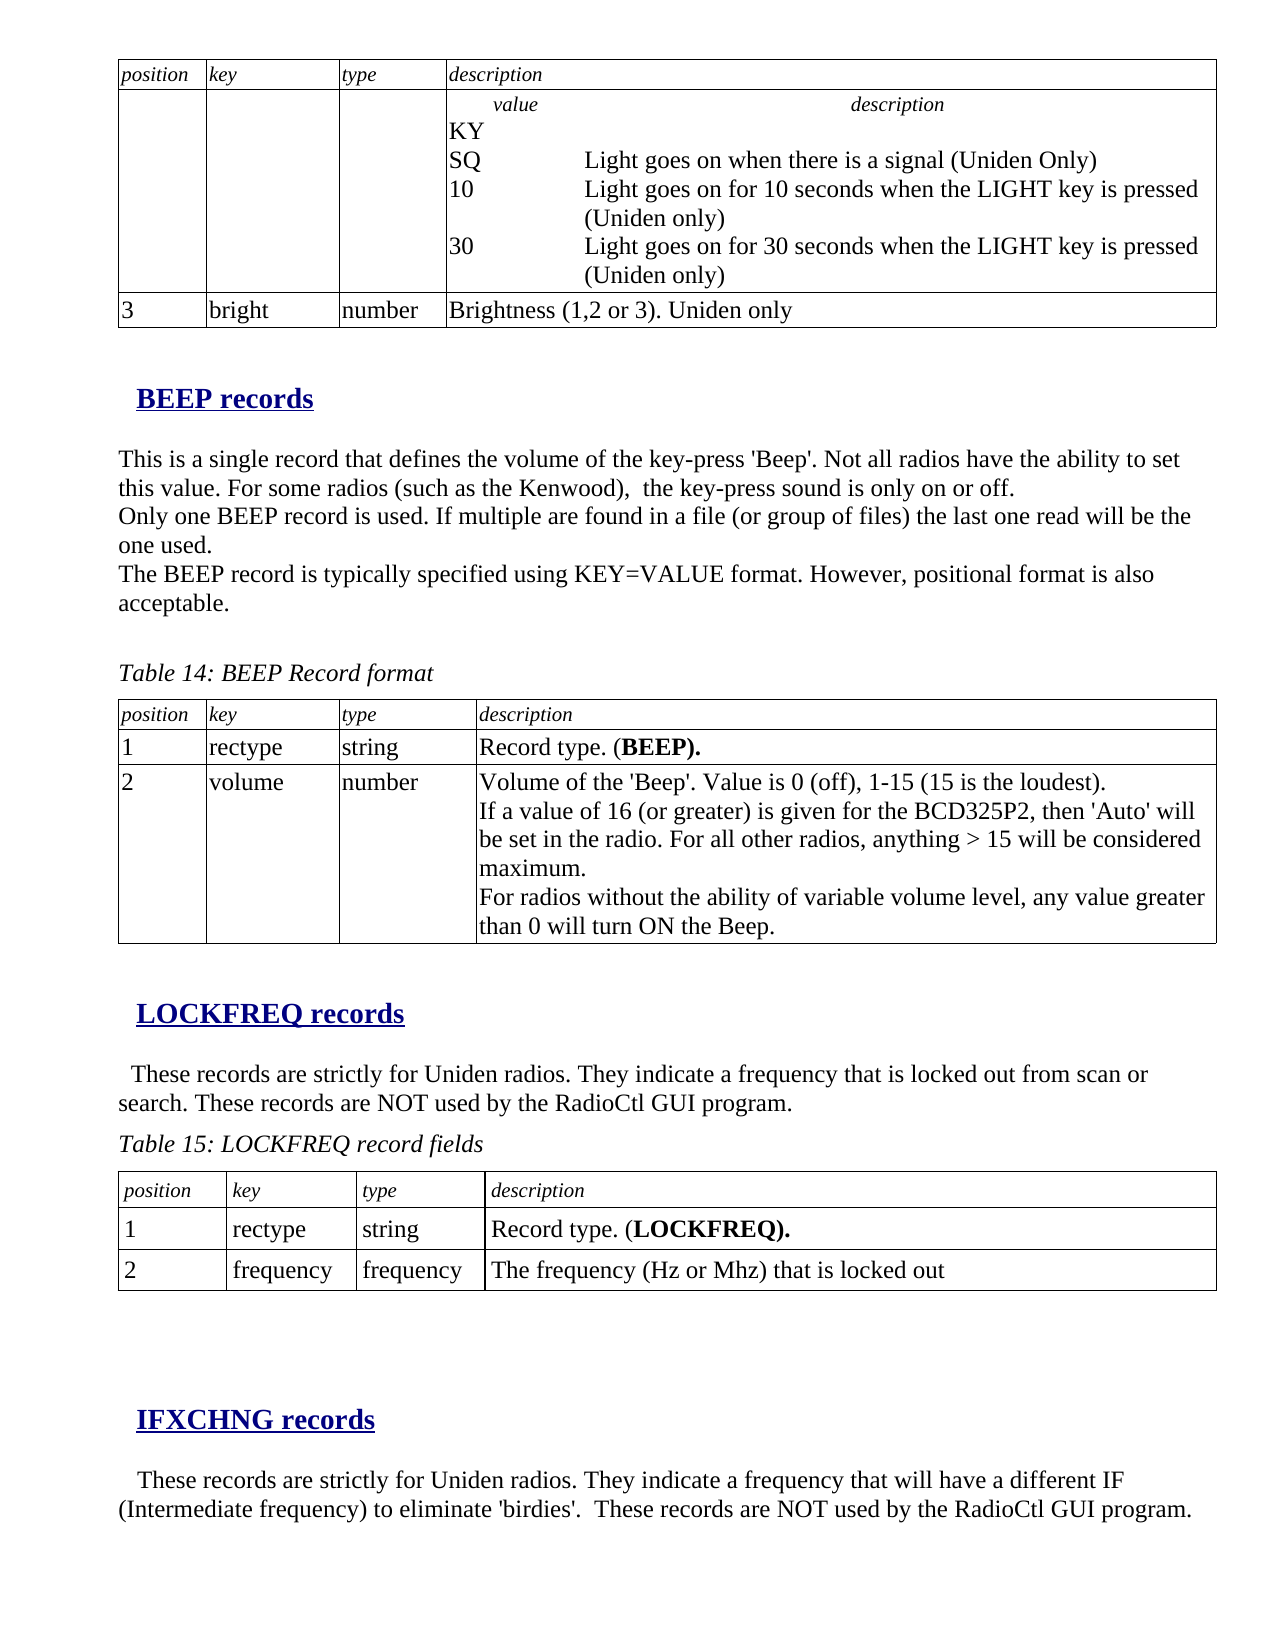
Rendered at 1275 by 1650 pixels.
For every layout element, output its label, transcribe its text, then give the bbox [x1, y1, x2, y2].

text The BEEP record is typically specified using KEY=VALUE format. However, positional format is also acceptable. [118, 559, 1216, 616]
table_cell Light goes on for 10 seconds when the LIGHT key is pressed (Uniden only) [584, 174, 1213, 231]
table_header position [119, 700, 206, 729]
table_cell 10 [449, 174, 584, 231]
table_header position [119, 60, 206, 89]
table_header type [340, 60, 446, 89]
table_header key [207, 60, 339, 89]
table_cell [340, 90, 446, 292]
table_cell [447, 90, 1216, 292]
table_cell Volume of the 'Beep'. Value is 0 (off), 1-15 (15 is the loudest). If a value of 16 (or greater) is given for the BCD325P2, then 'Auto' will be set in the radio. For all other radios, anything > 15 will be considered maximum. For radios without the ability of variable volume level, any value greater than 0 will turn ON the Beep. [477, 765, 1216, 943]
table_header type [340, 700, 476, 729]
table_cell string [357, 1208, 484, 1248]
table_cell SQ [449, 145, 584, 174]
table_header key [227, 1172, 356, 1207]
table_header value [449, 93, 584, 116]
subtitle BEEP records [136, 381, 1216, 414]
table_header description [584, 93, 1213, 116]
table_cell frequency [357, 1250, 484, 1290]
table_cell rectype [207, 730, 339, 764]
table_cell number [340, 293, 446, 327]
subtitle LOCKFREQ records [136, 996, 1216, 1030]
table_cell The frequency (Hz or Mhz) that is locked out [486, 1250, 1216, 1290]
table_cell frequency [227, 1250, 356, 1290]
text These records are strictly for Uniden radios. They indicate a frequency that will have a different IF (Intermediate frequency) to eliminate 'birdies'. These records are NOT used by the RadioCtl GUI program. [118, 1465, 1216, 1523]
table_header position [119, 1172, 226, 1207]
table_cell Light goes on for 30 seconds when the LIGHT key is pressed (Uniden only) [584, 231, 1213, 289]
text This is a single record that defines the volume of the key-press 'Beep'. Not all radios have the ability to set this value. For some radios (such as the Kenwood), the key-press sound is only on or off. [118, 444, 1216, 501]
table_cell [584, 116, 1213, 145]
table_cell [207, 90, 339, 292]
table_header type [357, 1172, 484, 1207]
table_cell Brightness (1,2 or 3). Uniden only [447, 293, 1216, 327]
table_cell Light goes on when there is a signal (Uniden Only) [584, 145, 1213, 174]
table_cell 1 [119, 1208, 226, 1248]
text Only one BEEP record is used. If multiple are found in a file (or group of files) the last one read will be the one used. [118, 501, 1216, 559]
table_cell volume [207, 765, 339, 943]
table_cell rectype [227, 1208, 356, 1248]
subtitle IFXCHNG records [136, 1402, 1216, 1436]
table_header key [207, 700, 339, 729]
table_cell number [340, 765, 476, 943]
table_cell [119, 90, 206, 292]
table_cell 30 [449, 231, 584, 289]
text Table 15: LOCKFREQ record fields [118, 1129, 1216, 1158]
text Table 14: BEEP Record format [118, 658, 1216, 686]
table_cell Record type. (LOCKFREQ). [486, 1208, 1216, 1248]
table_cell Record type. (BEEP). [477, 730, 1216, 764]
table_cell string [340, 730, 476, 764]
table_cell 1 [119, 730, 206, 764]
text These records are strictly for Uniden radios. They indicate a frequency that is locked out from scan or search. These records are NOT used by the RadioCtl GUI program. [118, 1059, 1216, 1117]
table_header description [477, 700, 1216, 729]
table_cell 3 [119, 293, 206, 327]
table_cell KY [449, 116, 584, 145]
table_header description [447, 60, 1216, 89]
table_cell bright [207, 293, 339, 327]
table_header description [486, 1172, 1216, 1207]
table_cell 2 [119, 1250, 226, 1290]
table_cell 2 [119, 765, 206, 943]
